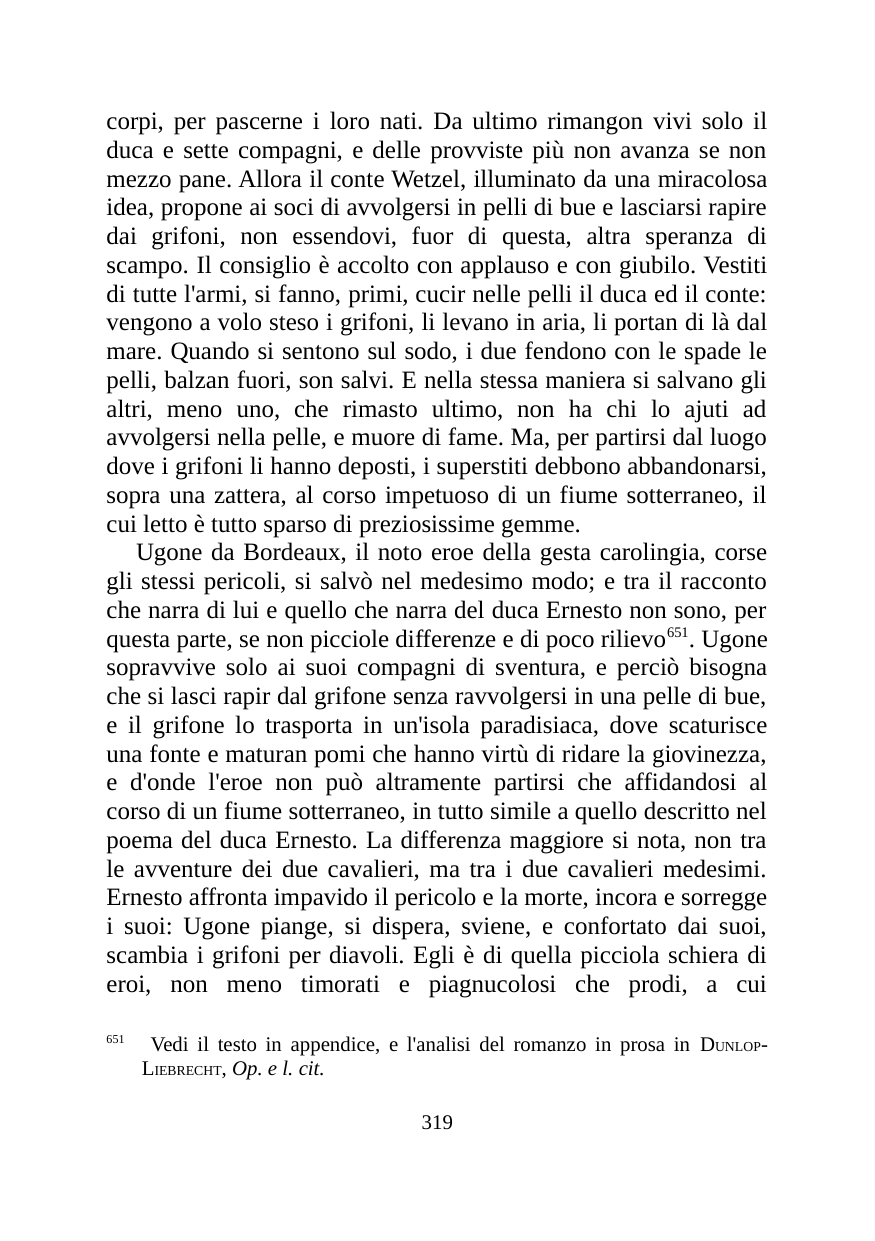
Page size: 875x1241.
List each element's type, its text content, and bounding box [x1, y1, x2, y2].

text corpi, per pascerne i loro nati. Da ultimo rimangon vivi solo il duca e sette compagni, e delle provviste più non avanza se non mezzo pane. Allora il conte Wetzel, illuminato da una miracolosa idea, propone ai soci di avvolgersi in pelli di bue e lasciarsi rapire dai grifoni, non essendovi, fuor di questa, altra speranza di scampo. Il consiglio è accolto con applauso e con giubilo. Vestiti di tutte l'armi, si fanno, primi, cucir nelle pelli il duca ed il conte: vengono a volo steso i grifoni, li levano in aria, li portan di là dal mare. Quando si sentono sul sodo, i due fendono con le spade le pelli, balzan fuori, son salvi. E nella stessa maniera si salvano gli altri, meno uno, che rimasto ultimo, non ha chi lo ajuti ad avvolgersi nella pelle, e muore di fame. Ma, per partirsi dal luogo dove i grifoni li hanno deposti, i superstiti debbono abbandonarsi, sopra una zattera, al corso impetuoso di un fiume sotterraneo, il cui letto è tutto sparso di preziosissime gemme. [106, 106, 768, 537]
text Vedi il testo in appendice, e l'analisi del romanzo in prosa in Dunlop-Liebrecht, Op. e l. cit. [106, 1032, 768, 1080]
text Ugone da Bordeaux, il noto eroe della gesta carolingia, corse gli stessi pericoli, si salvò nel medesimo modo; e tra il racconto che narra di lui e quello che narra del duca Ernesto non sono, per questa parte, se non picciole differenze e di poco rilievo. Ugone sopravvive solo ai suoi compagni di sventura, e perciò bisogna che si lasci rapir dal grifone senza ravvolgersi in una pelle di bue, e il grifone lo trasporta in un'isola paradisiaca, dove scaturisce una fonte e maturan pomi che hanno virtù di ridare la giovinezza, e d'onde l'eroe non può altramente partirsi che affidandosi al corso di un fiume sotterraneo, in tutto simile a quello descritto nel poema del duca Ernesto. La differenza maggiore si nota, non tra le avventure dei due cavalieri, ma tra i due cavalieri medesimi. Ernesto affronta impavido il pericolo e la morte, incora e sorregge i suoi: Ugone piange, si dispera, sviene, e confortato dai suoi, scambia i grifoni per diavoli. Egli è di quella picciola schiera di eroi, non meno timorati e piagnucolosi che prodi, a cui [106, 537, 768, 997]
